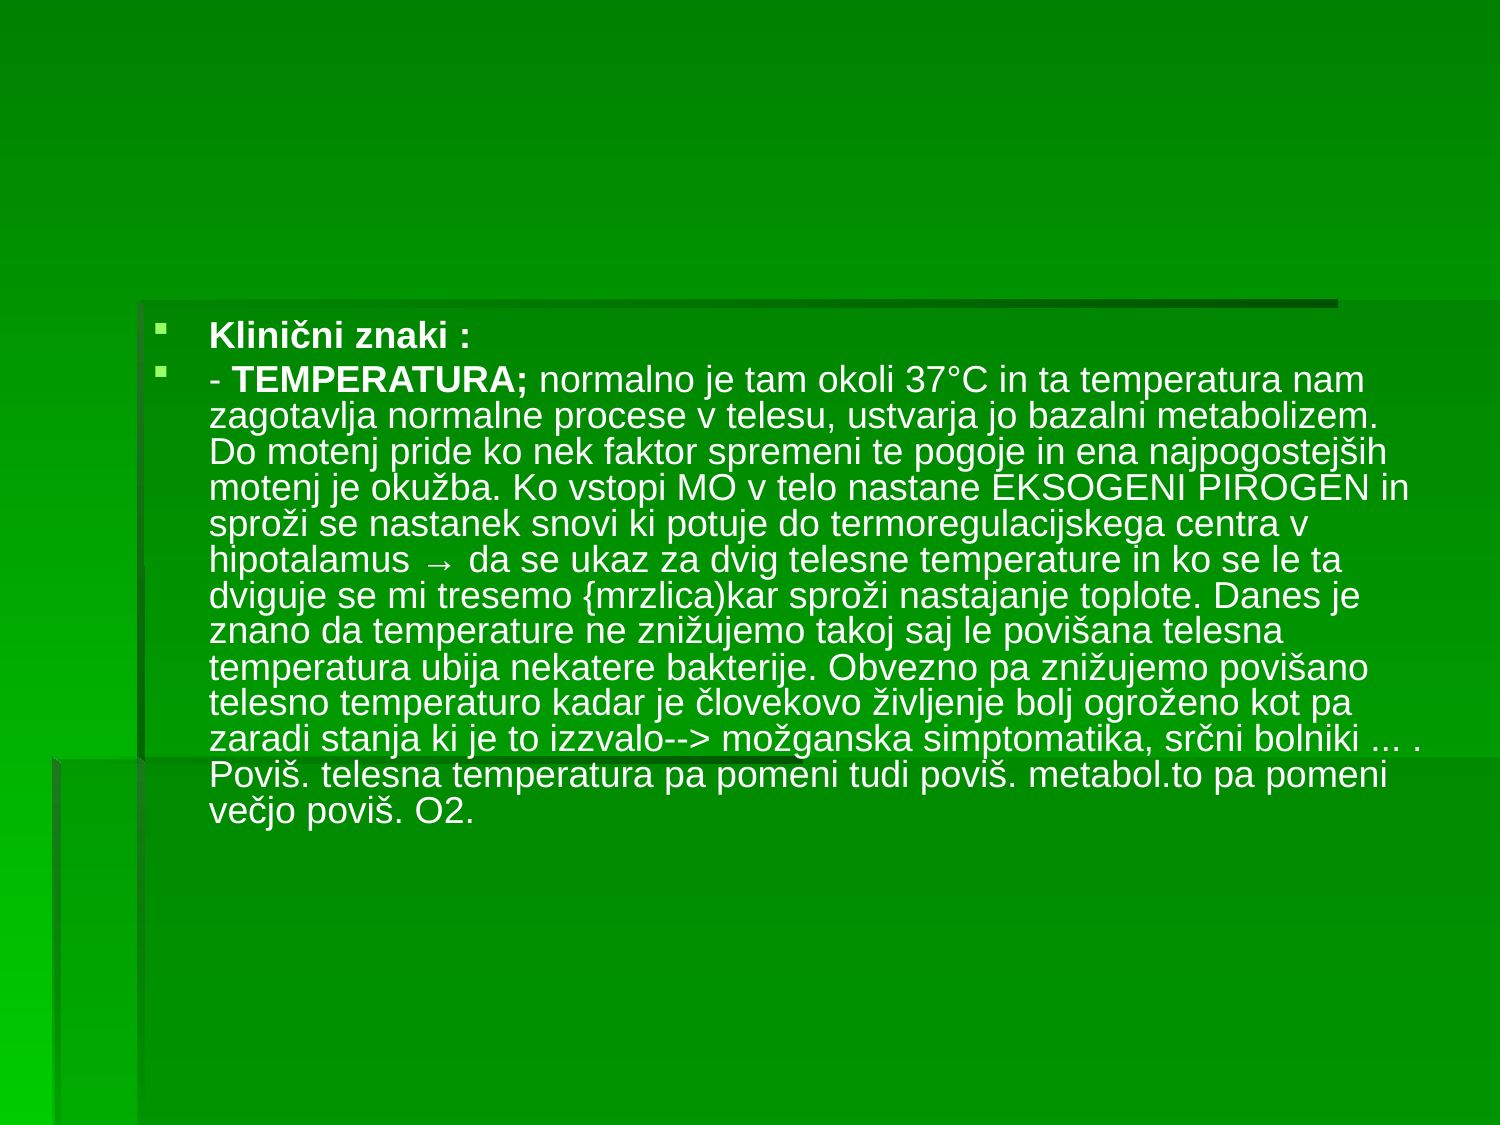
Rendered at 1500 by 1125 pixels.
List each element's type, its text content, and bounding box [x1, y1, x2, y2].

list Klinični znaki : - TEMPERATURA; normalno je tam okoli 37°C in ta temperatura nam zagotavlja normalne procese v telesu, ustvarja jo bazalni metabolizem. Do motenj pride ko nek faktor spremeni te pogoje in ena najpogostejših motenj je okužba. Ko vstopi MO v telo nastane EKSOGENI PIROGEN in sproži se nastanek snovi ki potuje do termoregulacijskega centra v hipotalamus → da se ukaz za dvig telesne temperature in ko se le ta dviguje se mi tresemo {mrzlica)kar sproži nastajanje toplote. Danes je znano da temperature ne znižujemo takoj saj le povišana telesna temperatura ubija nekatere bakterije. Obvezno pa znižujemo povišano telesno temperaturo kadar je človekovo življenje bolj ogroženo kot pa zaradi stanja ki je to izzvalo--> možganska simptomatika, srčni bolniki ... . Poviš. telesna temperatura pa pomeni tudi poviš. metabol.to pa pomeni večjo poviš. O2. [137, 312, 1451, 1000]
